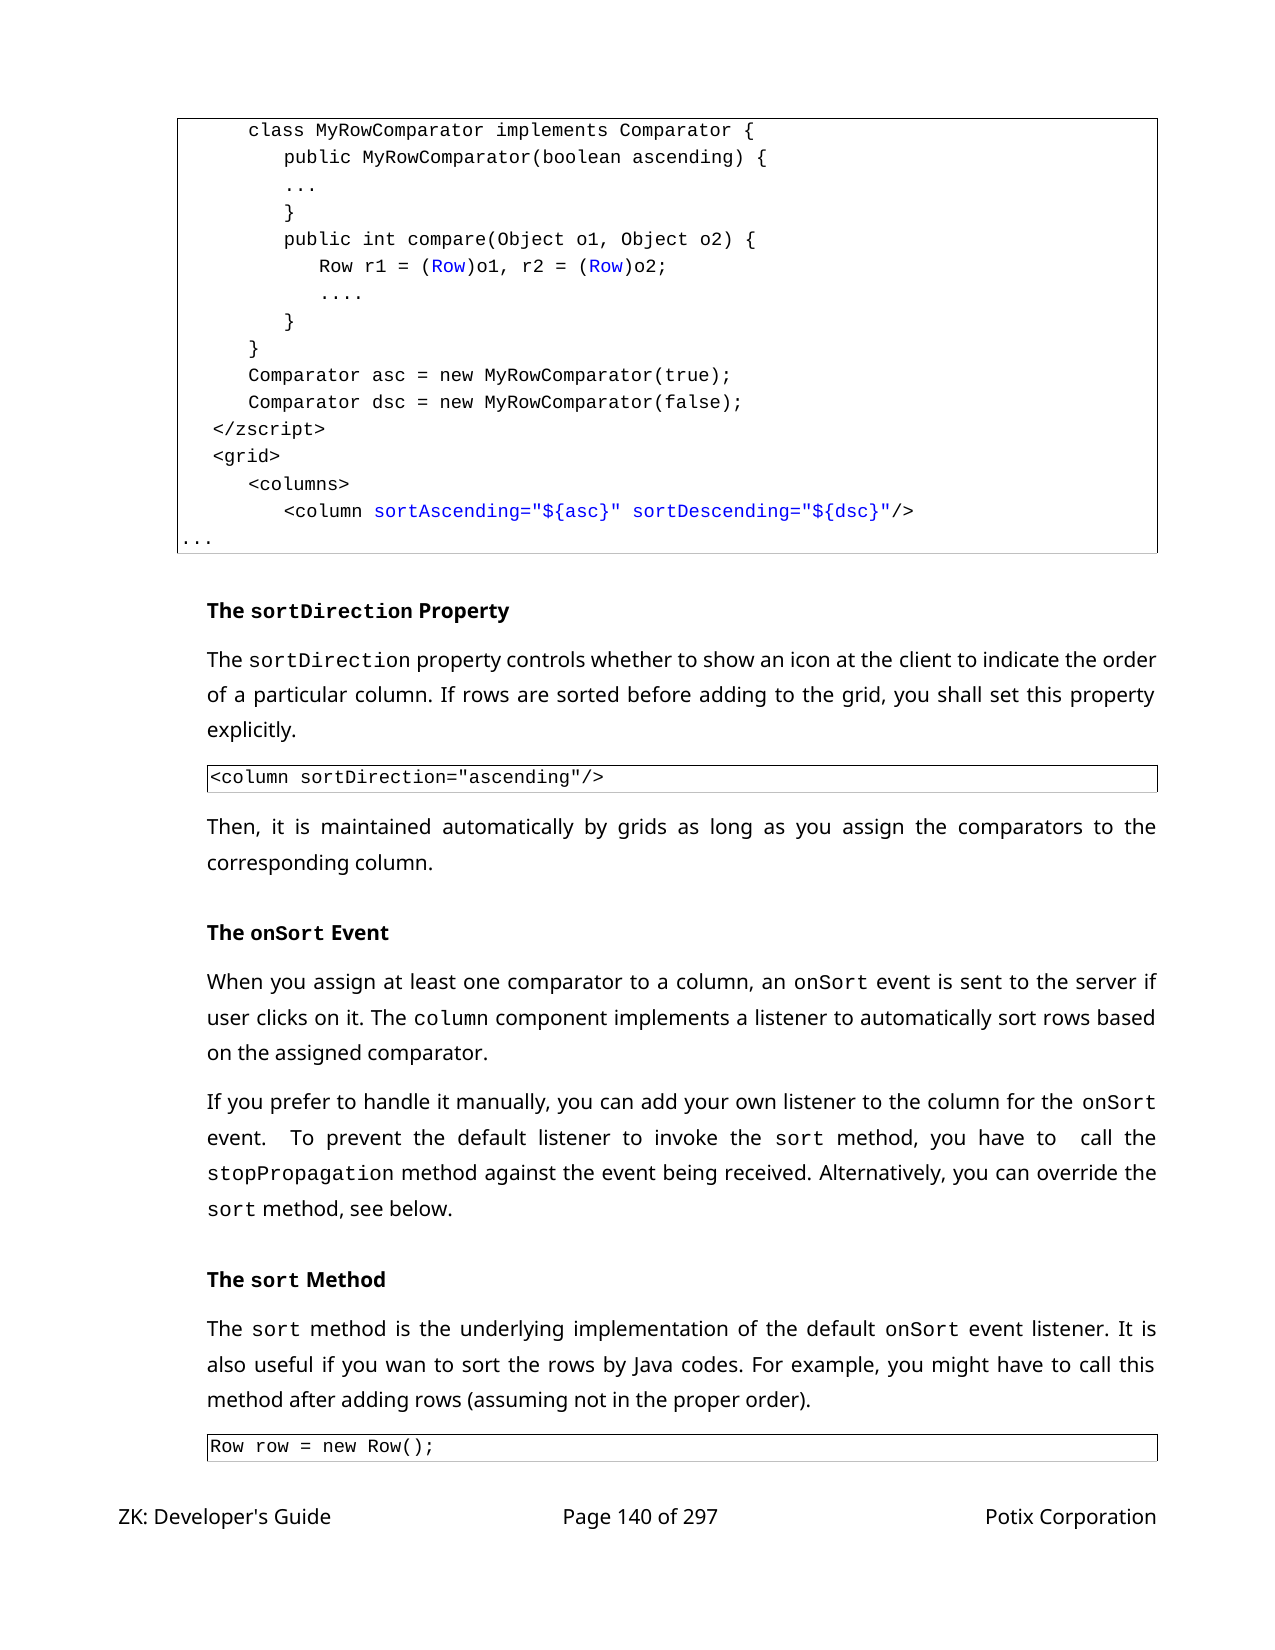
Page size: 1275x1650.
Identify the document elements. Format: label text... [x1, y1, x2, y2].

text The sortDirection property controls whether to show an icon at the client to indicate the order of a particular column. If rows are sorted before adding to the grid, you shall set this property explicitly. [207, 645, 1157, 744]
subtitle The sort Method [207, 1265, 1157, 1293]
text ... [178, 526, 1157, 553]
text public MyRowComparator(boolean ascending) { [178, 145, 1157, 169]
text <column sortDirection="ascending"/> [208, 766, 1157, 792]
text } [178, 308, 1157, 333]
text If you prefer to handle it manually, you can add your own listener to the column for the onSort event. To prevent the default listener to invoke the sort method, you have to call the stopPropagation method against the event being received. Alternatively, you can override the sort method, see below. [207, 1087, 1157, 1222]
text Row r1 = (Row)o1, r2 = (Row)o2; [178, 254, 1157, 278]
text Row row = new Row(); [208, 1435, 1157, 1461]
subtitle The onSort Event [207, 918, 1157, 947]
text } [178, 336, 1157, 360]
text public int compare(Object o1, Object o2) { [178, 227, 1157, 251]
text When you assign at least one comparator to a column, an onSort event is sent to the server if user clicks on it. The column component implements a listener to automatically sort rows based on the assigned comparator. [207, 967, 1157, 1067]
text } [178, 200, 1157, 224]
text Then, it is maintained automatically by grids as long as you assign the comparators to the corresponding column. [207, 812, 1157, 876]
text .... [178, 281, 1157, 306]
text The sort method is the underlying implementation of the default onSort event listener. It is also useful if you wan to sort the rows by Java codes. For example, you might have to call this method after adding rows (assuming not in the proper order). [207, 1314, 1157, 1413]
text </zscript> [178, 417, 1157, 441]
text class MyRowComparator implements Comparator { [178, 119, 1157, 142]
text <columns> [178, 472, 1157, 496]
subtitle The sortDirection Property [207, 596, 1157, 624]
text <grid> [178, 444, 1157, 469]
text ... [178, 172, 1157, 197]
text Comparator asc = new MyRowComparator(true); [178, 363, 1157, 387]
text Comparator dsc = new MyRowComparator(false); [178, 390, 1157, 414]
text <column sortAscending="${asc}" sortDescending="${dsc}"/> [178, 499, 1157, 523]
